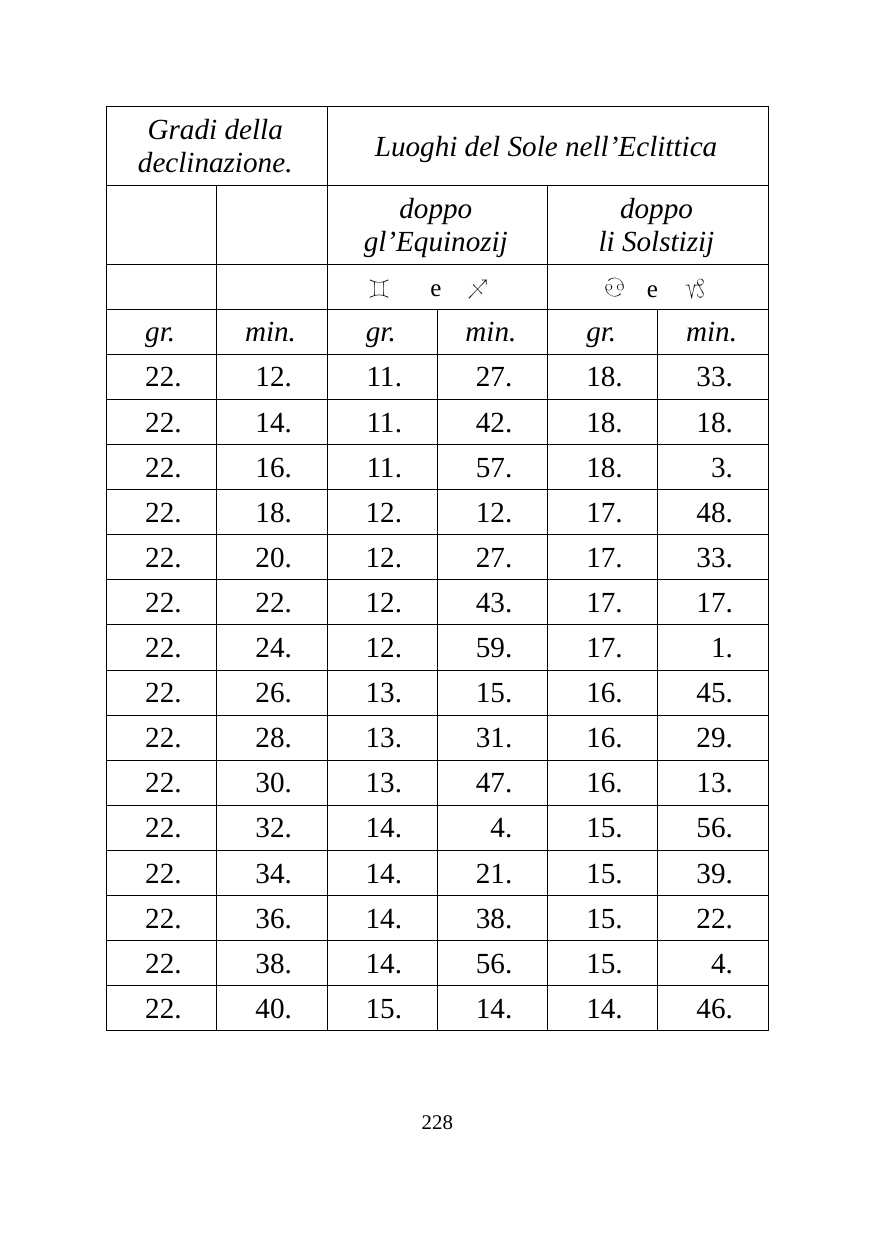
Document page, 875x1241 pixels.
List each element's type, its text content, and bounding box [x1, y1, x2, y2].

table_cell 22. [107, 535, 216, 579]
table_cell 15. [548, 941, 657, 985]
table_header Gradi della declinazione. [107, 107, 327, 185]
table_cell 18. [548, 400, 657, 444]
table_cell [107, 265, 216, 309]
table_cell [107, 186, 216, 263]
table_cell 15. [548, 806, 657, 850]
table_cell 38. [217, 941, 327, 985]
table_cell 30. [217, 761, 327, 805]
table_cell 22. [107, 851, 216, 895]
table_cell 33. [658, 535, 768, 579]
table_cell 22. [107, 580, 216, 624]
table_cell 26. [217, 671, 327, 714]
table_cell 22. [107, 806, 216, 850]
table_cell 17. [658, 580, 768, 624]
table_cell 32. [217, 806, 327, 850]
table_cell 39. [658, 851, 768, 895]
table_cell [217, 265, 327, 309]
table_cell [217, 186, 327, 263]
table_cell 27. [438, 355, 547, 399]
table_cell 13. [328, 716, 437, 760]
table_cell 43. [438, 580, 547, 624]
table_cell 47. [438, 761, 547, 805]
table_cell 33. [658, 355, 768, 399]
table_cell 14. [217, 400, 327, 444]
table_cell 13. [328, 671, 437, 714]
table_cell 22. [107, 986, 216, 1030]
table_cell 22. [107, 716, 216, 760]
table_cell 27. [438, 535, 547, 579]
table_cell 22. [107, 445, 216, 489]
table_cell 16. [548, 716, 657, 760]
table_cell 11. [328, 445, 437, 489]
table_cell 31. [438, 716, 547, 760]
table_cell 42. [438, 400, 547, 444]
table_cell min. [438, 310, 547, 354]
table_cell 15. [328, 986, 437, 1030]
table_cell 21. [438, 851, 547, 895]
table_cell doppo li Solstizij [548, 186, 768, 263]
table_cell gr. [548, 310, 657, 354]
table_cell 46. [658, 986, 768, 1030]
table_cell 22. [658, 896, 768, 940]
table_cell 12. [328, 490, 437, 534]
table_cell 22. [107, 896, 216, 940]
table_cell 22. [107, 490, 216, 534]
table_cell 14. [328, 851, 437, 895]
table_cell 14. [328, 806, 437, 850]
table_cell gr. [107, 310, 216, 354]
table_cell 14. [328, 896, 437, 940]
table_cell 14. [438, 986, 547, 1030]
picture [467, 279, 488, 300]
table_cell 22. [107, 625, 216, 669]
table_cell 18. [548, 355, 657, 399]
table_cell 16. [548, 671, 657, 714]
table_cell 16. [548, 761, 657, 805]
table_cell e [328, 265, 547, 309]
picture [368, 278, 389, 299]
table_cell 29. [658, 716, 768, 760]
table_cell 11. [328, 400, 437, 444]
picture [684, 278, 705, 299]
table_cell 18. [548, 445, 657, 489]
table_cell doppo gl’Equinozij [328, 186, 547, 263]
table_cell 22. [107, 671, 216, 714]
table_cell 59. [438, 625, 547, 669]
table_cell 4. [658, 941, 768, 985]
table_cell 56. [438, 941, 547, 985]
table_cell 22. [107, 400, 216, 444]
table_cell 22. [217, 580, 327, 624]
table_cell 14. [548, 986, 657, 1030]
table_cell 16. [217, 445, 327, 489]
table_header Luoghi del Sole nell’Eclittica [328, 107, 768, 185]
table_cell 24. [217, 625, 327, 669]
table_cell 48. [658, 490, 768, 534]
table_cell 17. [548, 490, 657, 534]
table_cell 18. [217, 490, 327, 534]
table_cell 11. [328, 355, 437, 399]
table_cell 12. [438, 490, 547, 534]
picture [604, 277, 625, 298]
table_cell 14. [328, 941, 437, 985]
table_cell 40. [217, 986, 327, 1030]
table_cell 17. [548, 625, 657, 669]
table_cell 15. [438, 671, 547, 714]
table_cell 12. [328, 535, 437, 579]
table_cell 38. [438, 896, 547, 940]
table_cell min. [658, 310, 768, 354]
table_cell 15. [548, 851, 657, 895]
table_cell 13. [658, 761, 768, 805]
table_cell 17. [548, 580, 657, 624]
table_cell 1. [658, 625, 768, 669]
table_cell 12. [217, 355, 327, 399]
table_cell 4. [438, 806, 547, 850]
table_cell 22. [107, 761, 216, 805]
table_cell min. [217, 310, 327, 354]
table_cell 36. [217, 896, 327, 940]
table_cell 17. [548, 535, 657, 579]
table_cell 20. [217, 535, 327, 579]
table_cell 34. [217, 851, 327, 895]
table_cell 13. [328, 761, 437, 805]
table_cell 18. [658, 400, 768, 444]
table_cell 15. [548, 896, 657, 940]
table_cell 57. [438, 445, 547, 489]
table_cell 12. [328, 625, 437, 669]
table_cell gr. [328, 310, 437, 354]
table_cell 45. [658, 671, 768, 714]
table_cell 12. [328, 580, 437, 624]
table_cell e [548, 265, 768, 309]
table_cell 56. [658, 806, 768, 850]
table_cell 22. [107, 941, 216, 985]
table_cell 22. [107, 355, 216, 399]
table_cell 3. [658, 445, 768, 489]
table_cell 28. [217, 716, 327, 760]
